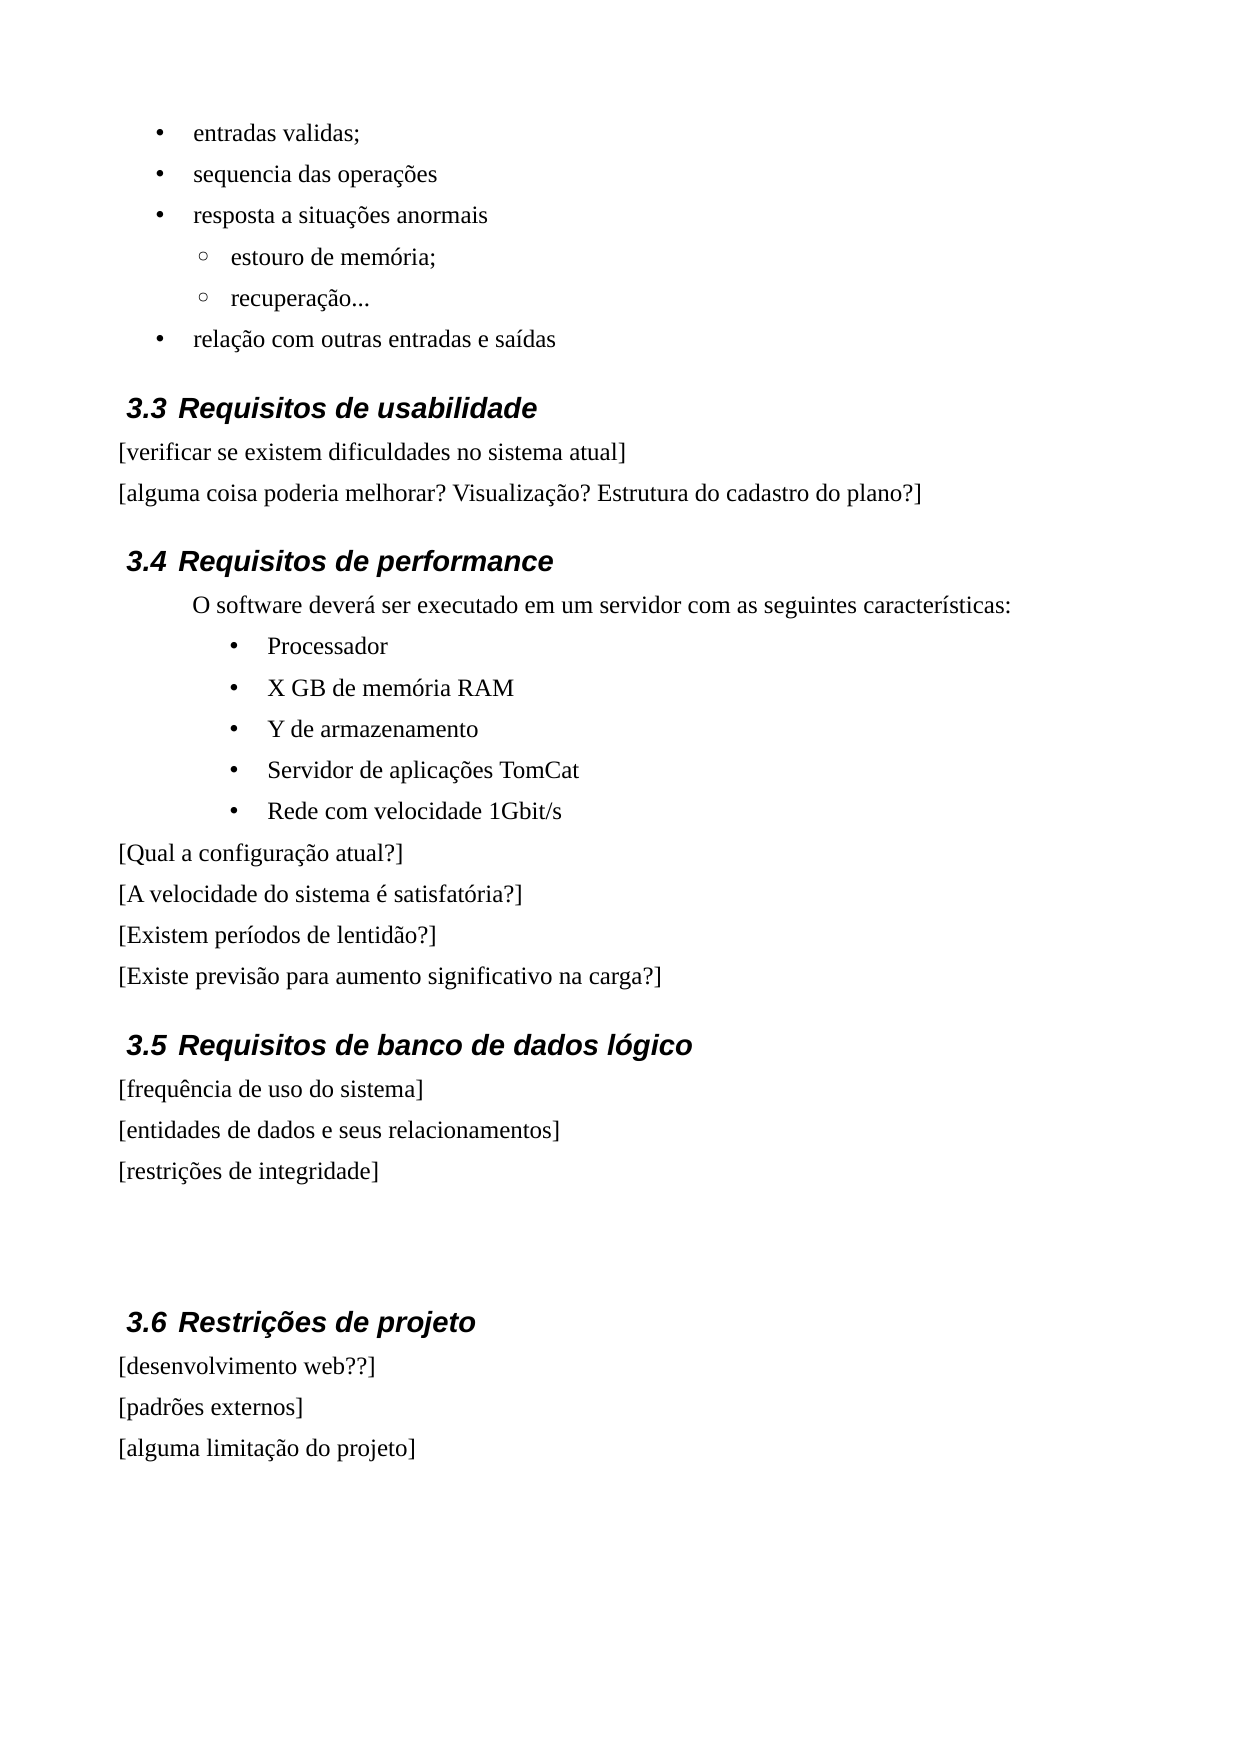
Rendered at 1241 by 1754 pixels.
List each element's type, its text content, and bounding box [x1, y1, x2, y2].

list Y de armazenamento [229, 714, 1122, 743]
list sequencia das operações [156, 159, 1122, 188]
list Processador [229, 631, 1122, 660]
text [alguma coisa poderia melhorar? Visualização? Estrutura do cadastro do plano?] [118, 478, 1122, 507]
text [alguma limitação do projeto] [118, 1433, 1122, 1462]
list relação com outras entradas e saídas [156, 324, 1122, 353]
subtitle Requisitos de banco de dados lógico [118, 1028, 1122, 1061]
subtitle Requisitos de performance [118, 544, 1122, 578]
list X GB de memória RAM [229, 673, 1122, 701]
list recuperação... [193, 283, 1122, 312]
text [padrões externos] [118, 1392, 1122, 1421]
list resposta a situações anormais [156, 201, 1122, 229]
text [Existe previsão para aumento significativo na carga?] [118, 961, 1122, 990]
text [Qual a configuração atual?] [118, 838, 1122, 866]
list entradas validas; [156, 118, 1122, 147]
text [A velocidade do sistema é satisfatória?] [118, 879, 1122, 908]
text [Existem períodos de lentidão?] [118, 920, 1122, 949]
subtitle Restrições de projeto [118, 1305, 1122, 1338]
text [restrições de integridade] [118, 1156, 1122, 1185]
subtitle Requisitos de usabilidade [118, 391, 1122, 424]
text [verificar se existem dificuldades no sistema atual] [118, 437, 1122, 465]
list Servidor de aplicações TomCat [229, 755, 1122, 784]
list estouro de memória; [193, 242, 1122, 271]
text [frequência de uso do sistema] [118, 1074, 1122, 1102]
text [entidades de dados e seus relacionamentos] [118, 1115, 1122, 1144]
list Rede com velocidade 1Gbit/s [229, 796, 1122, 825]
text O software deverá ser executado em um servidor com as seguintes características: [118, 590, 1122, 619]
text [desenvolvimento web??] [118, 1351, 1122, 1380]
